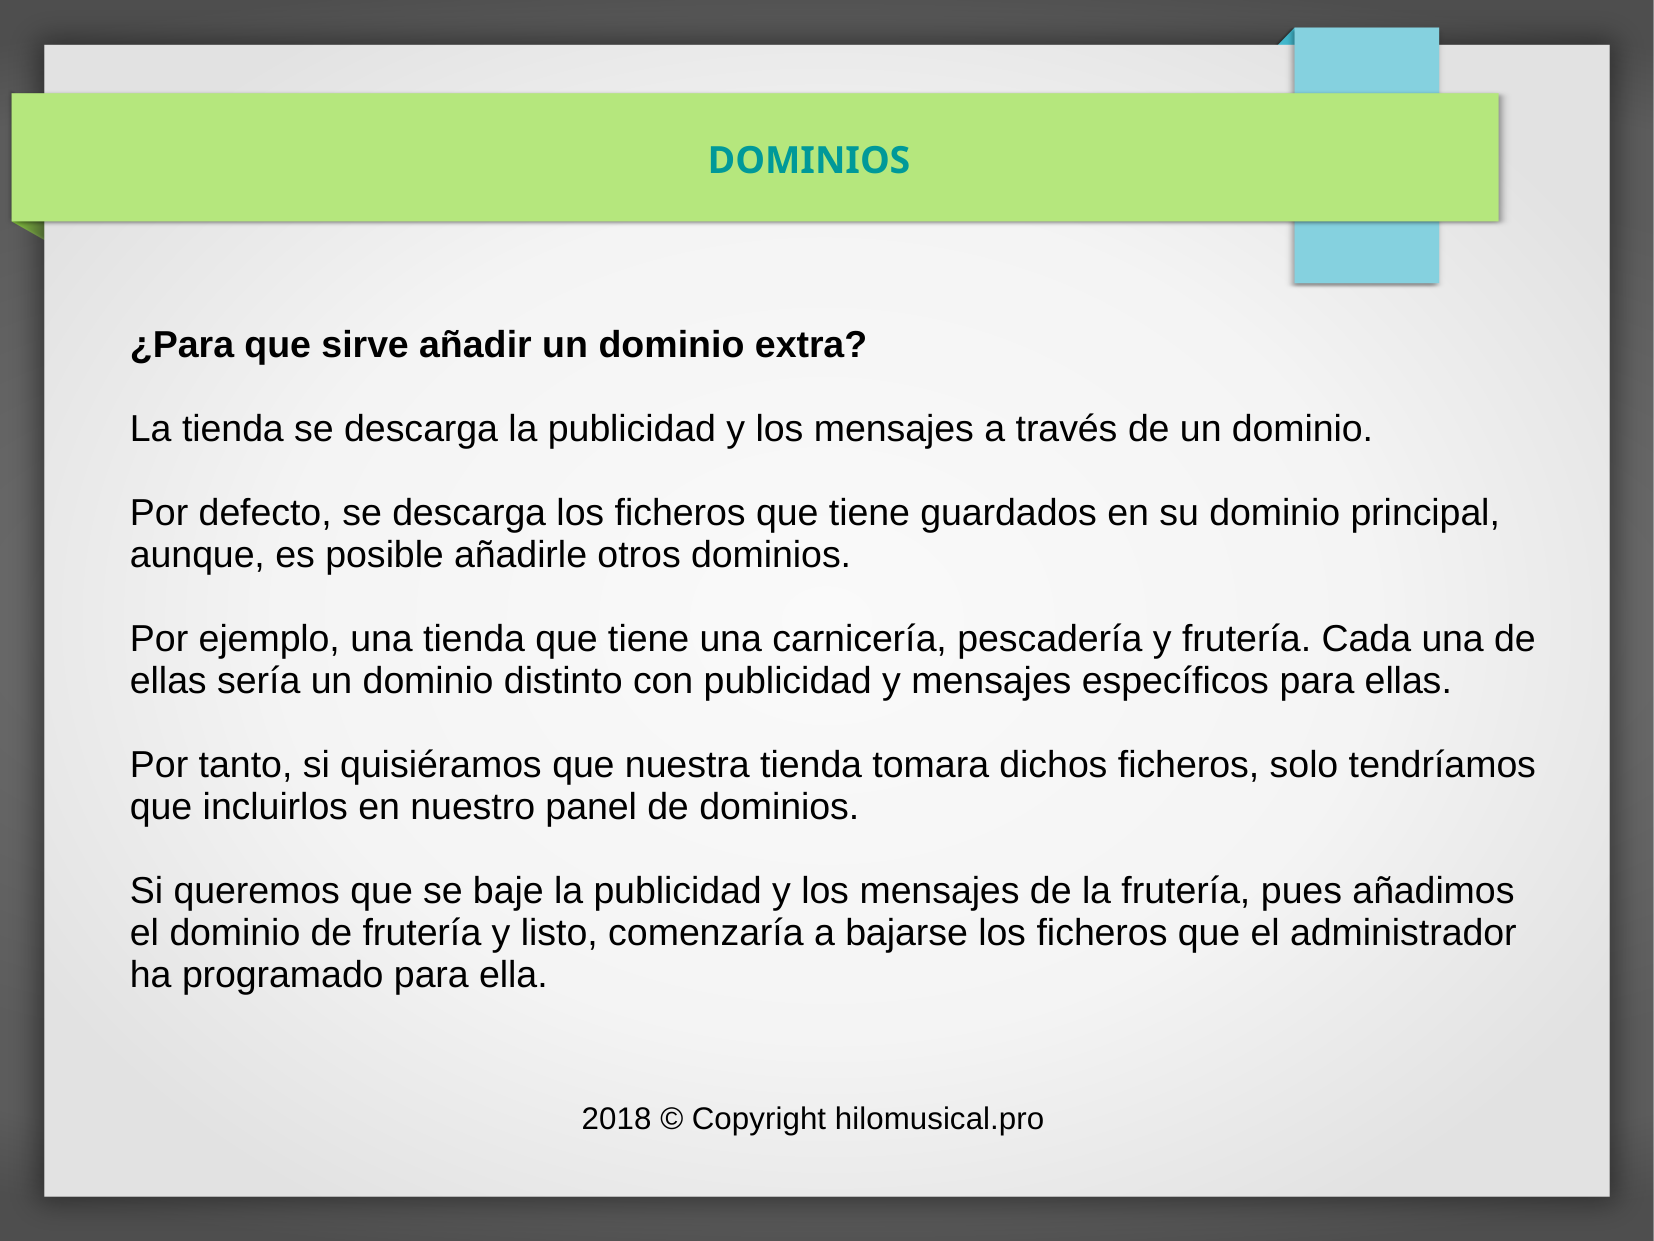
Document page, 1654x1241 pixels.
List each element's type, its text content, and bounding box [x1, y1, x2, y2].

title DOMINIOS [448, 118, 1170, 201]
text_box ¿Para que sirve añadir un dominio extra? La tienda se descarga la publicidad y los mensajes a través de un dominio. Por defecto, se descarga los ficheros que tiene guardados en su dominio principal, aunque, es posible añadirle otros dominios. Por ejemplo, una tienda que tiene una carnicería, pescadería y frutería. Cada una de ellas sería un dominio distinto con publicidad y mensajes específicos para ellas. Por tanto, si quisiéramos que nuestra tienda tomara dichos ficheros, solo tendríamos que incluirlos en nuestro panel de dominios. Si queremos que se baje la publicidad y los mensajes de la frutería, pues añadimos el dominio de frutería y listo, comenzaría a bajarse los ficheros que el administrador ha programado para ella. [129, 307, 1548, 1096]
text_box 2018 © Copyright hilomusical.pro [566, 1094, 1063, 1146]
picture [0, 0, 1654, 1241]
